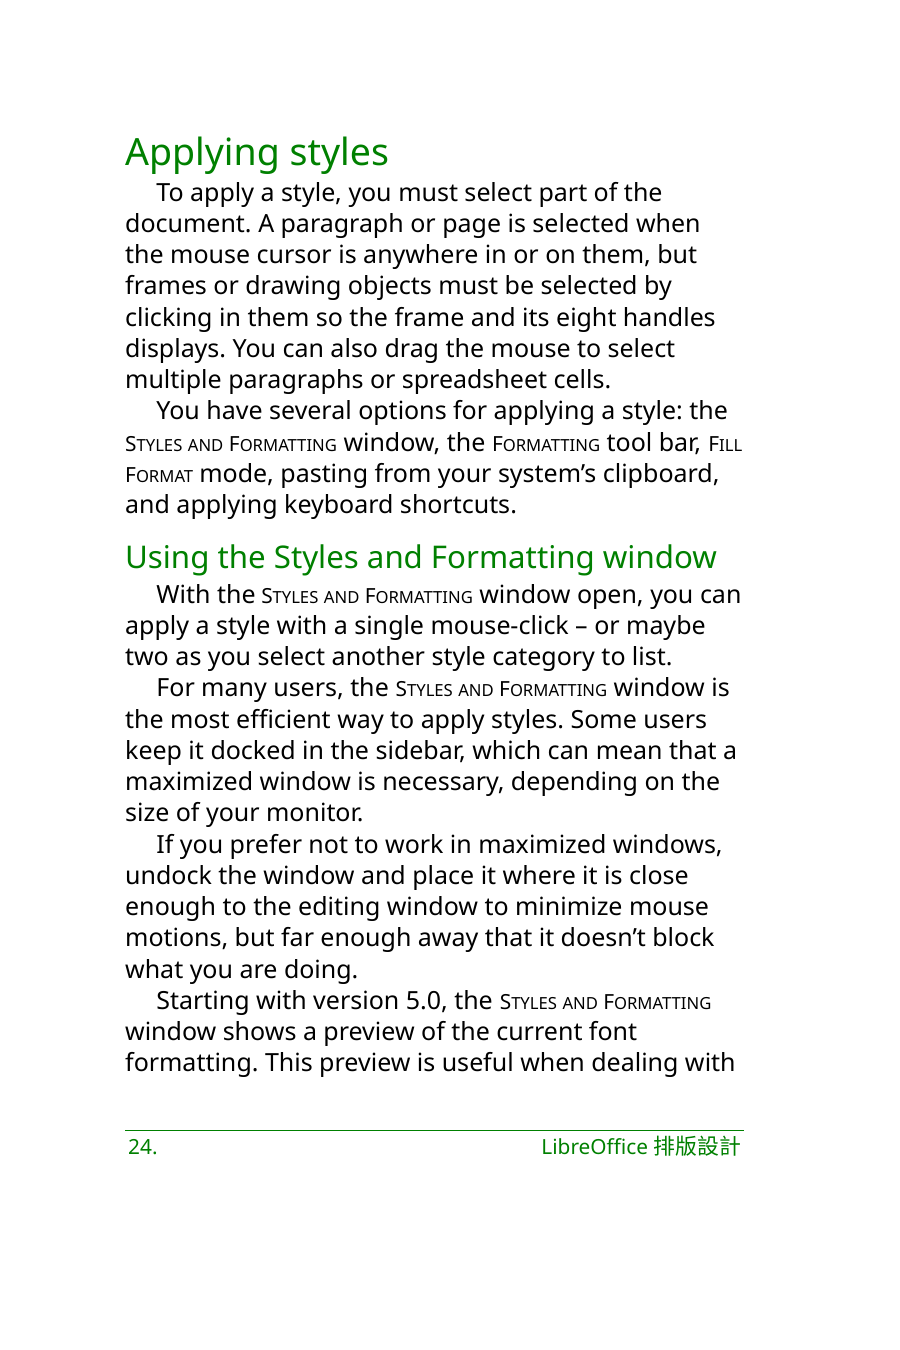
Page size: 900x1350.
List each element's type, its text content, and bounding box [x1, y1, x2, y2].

text With the Styles and Formatting window open, you can apply a style with a single mouse-click – or maybe two as you select another style category to list. [125, 578, 744, 672]
text You have several options for applying a style: the Styles and Formatting window, the Formatting tool bar, Fill Format mode, pasting from your system’s clipboard, and applying keyboard shortcuts. [125, 395, 744, 520]
text Starting with version 5.0, the Styles and Formatting window shows a preview of the current font formatting. This preview is useful when dealing with [125, 984, 744, 1078]
text If you prefer not to work in maximized windows, undock the window and place it where it is close enough to the editing window to minimize mouse motions, but far enough away that it doesn’t block what you are doing. [125, 828, 744, 984]
text For many users, the Styles and Formatting window is the most efficient way to apply styles. Some users keep it docked in the sidebar, which can mean that a maximized window is necessary, depending on the size of your monitor. [125, 672, 744, 828]
subtitle Using the Styles and Formatting window [125, 535, 744, 578]
subtitle Applying styles [125, 125, 744, 176]
text To apply a style, you must select part of the document. A paragraph or page is selected when the mouse cursor is anywhere in or on them, but frames or drawing objects must be selected by clicking in them so the frame and its eight handles displays. You can also drag the mouse to select multiple paragraphs or spreadsheet cells. [125, 176, 744, 395]
